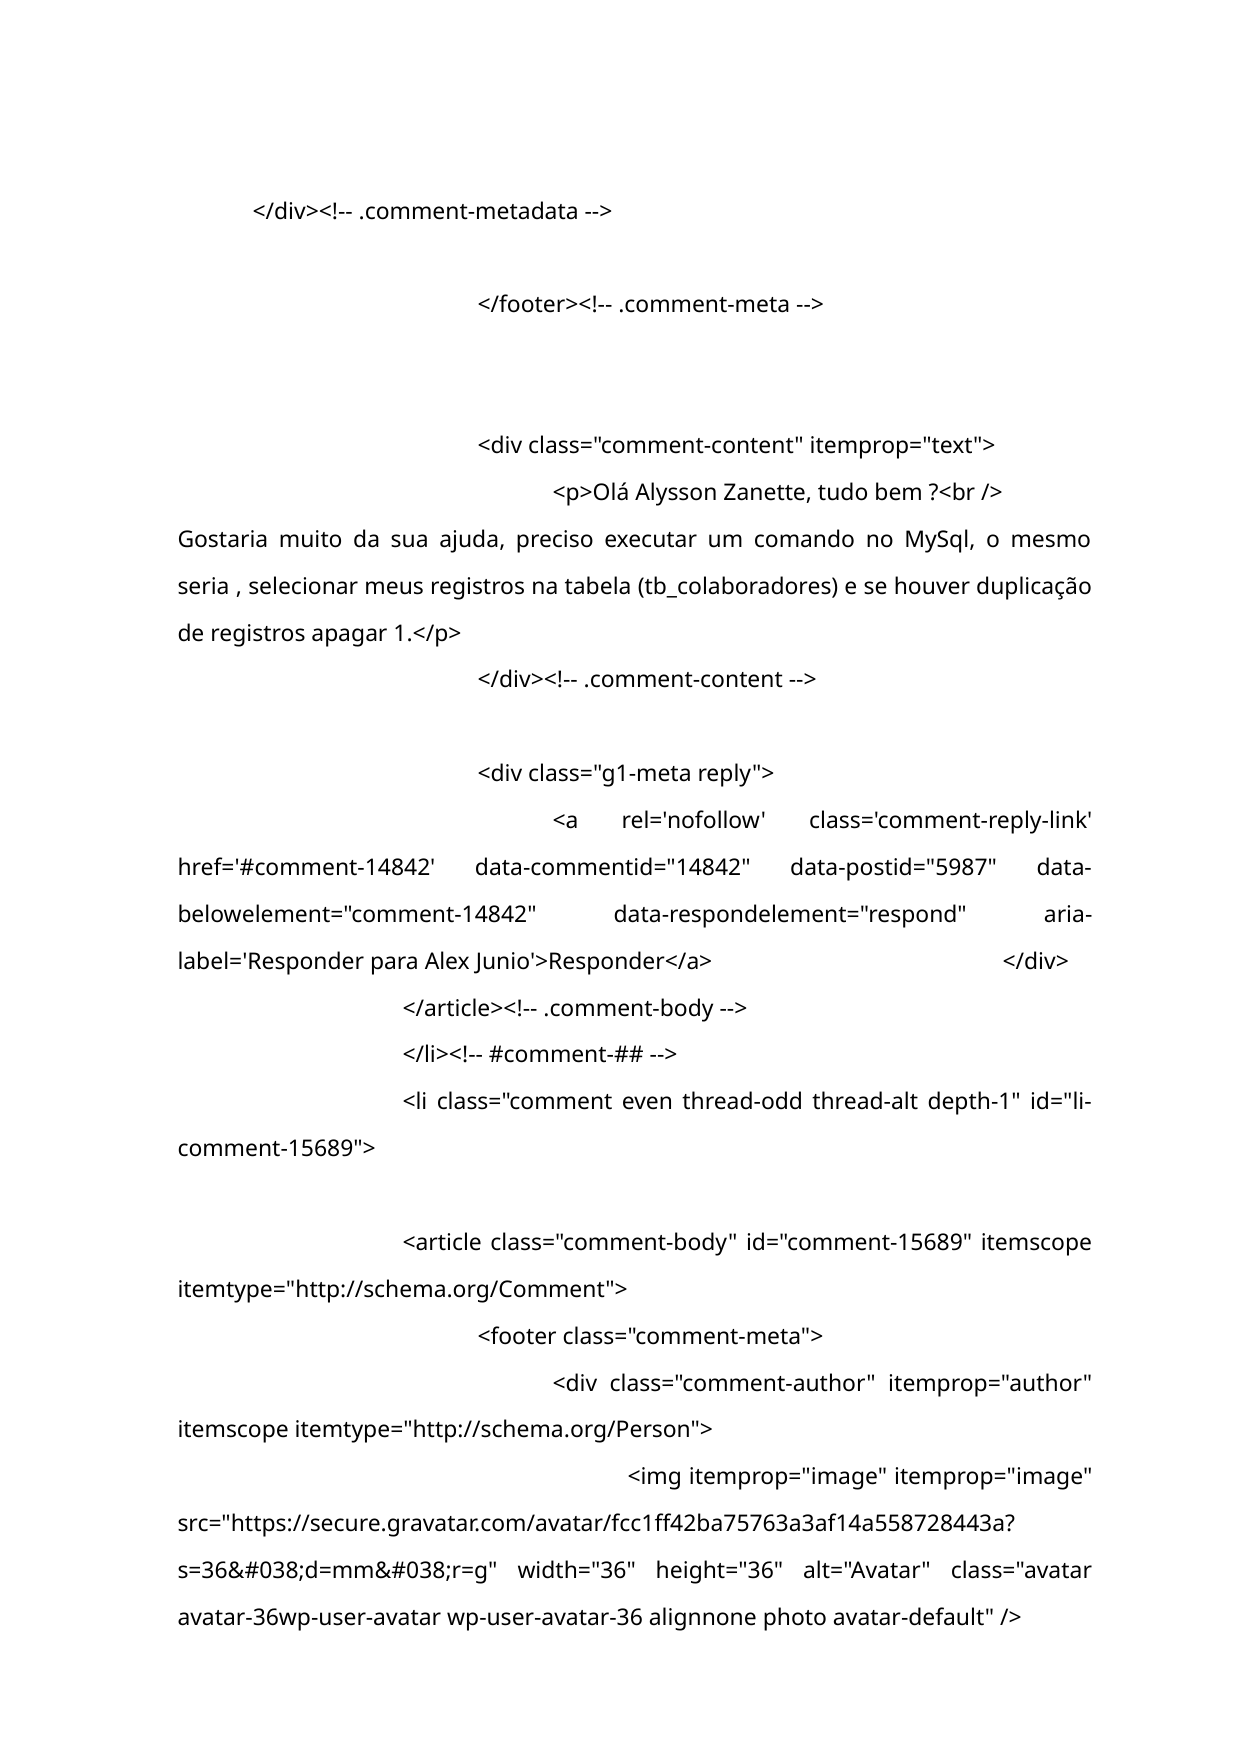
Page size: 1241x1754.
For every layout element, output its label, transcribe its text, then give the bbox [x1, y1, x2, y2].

text </div><!-- .comment-metadata --> [177, 148, 1092, 226]
text <div class="comment-author" itemprop="author" itemscope itemtype="http://schema.org/Person"> [177, 1366, 1092, 1444]
text <a rel='nofollow' class='comment-reply-link' href='#comment-14842' data-commentid="14842" data-postid="5987" data-belowelement="comment-14842" data-respondelement="respond" aria-label='Responder para Alex Junio'>Responder</a> </div> [177, 804, 1092, 976]
text </footer><!-- .comment-meta --> [177, 288, 1092, 319]
text <div class="g1-meta reply"> [177, 757, 1092, 788]
text <li class="comment even thread-odd thread-alt depth-1" id="li-comment-15689"> [177, 1085, 1092, 1163]
text </article><!-- .comment-body --> [177, 991, 1092, 1023]
text <footer class="comment-meta"> [177, 1319, 1092, 1351]
text </li><!-- #comment-## --> [177, 1038, 1092, 1069]
text <article class="comment-body" id="comment-15689" itemscope itemtype="http://schema.org/Comment"> [177, 1226, 1092, 1304]
text <div class="comment-content" itemprop="text"> [177, 429, 1092, 460]
text <p>Olá Alysson Zanette, tudo bem ?<br /> [177, 476, 1092, 507]
text <img itemprop="image" itemprop="image" src="https://secure.gravatar.com/avatar/fcc1ff42ba75763a3af14a558728443a?s=36&#038;d=mm&#038;r=g" width="36" height="36" alt="Avatar" class="avatar avatar-36wp-user-avatar wp-user-avatar-36 alignnone photo avatar-default" /> [177, 1460, 1092, 1632]
text Gostaria muito da sua ajuda, preciso executar um comando no MySql, o mesmo seria , selecionar meus registros na tabela (tb_colaboradores) e se houver duplicação de registros apagar 1.</p> [177, 523, 1092, 648]
text </div><!-- .comment-content --> [177, 663, 1092, 694]
